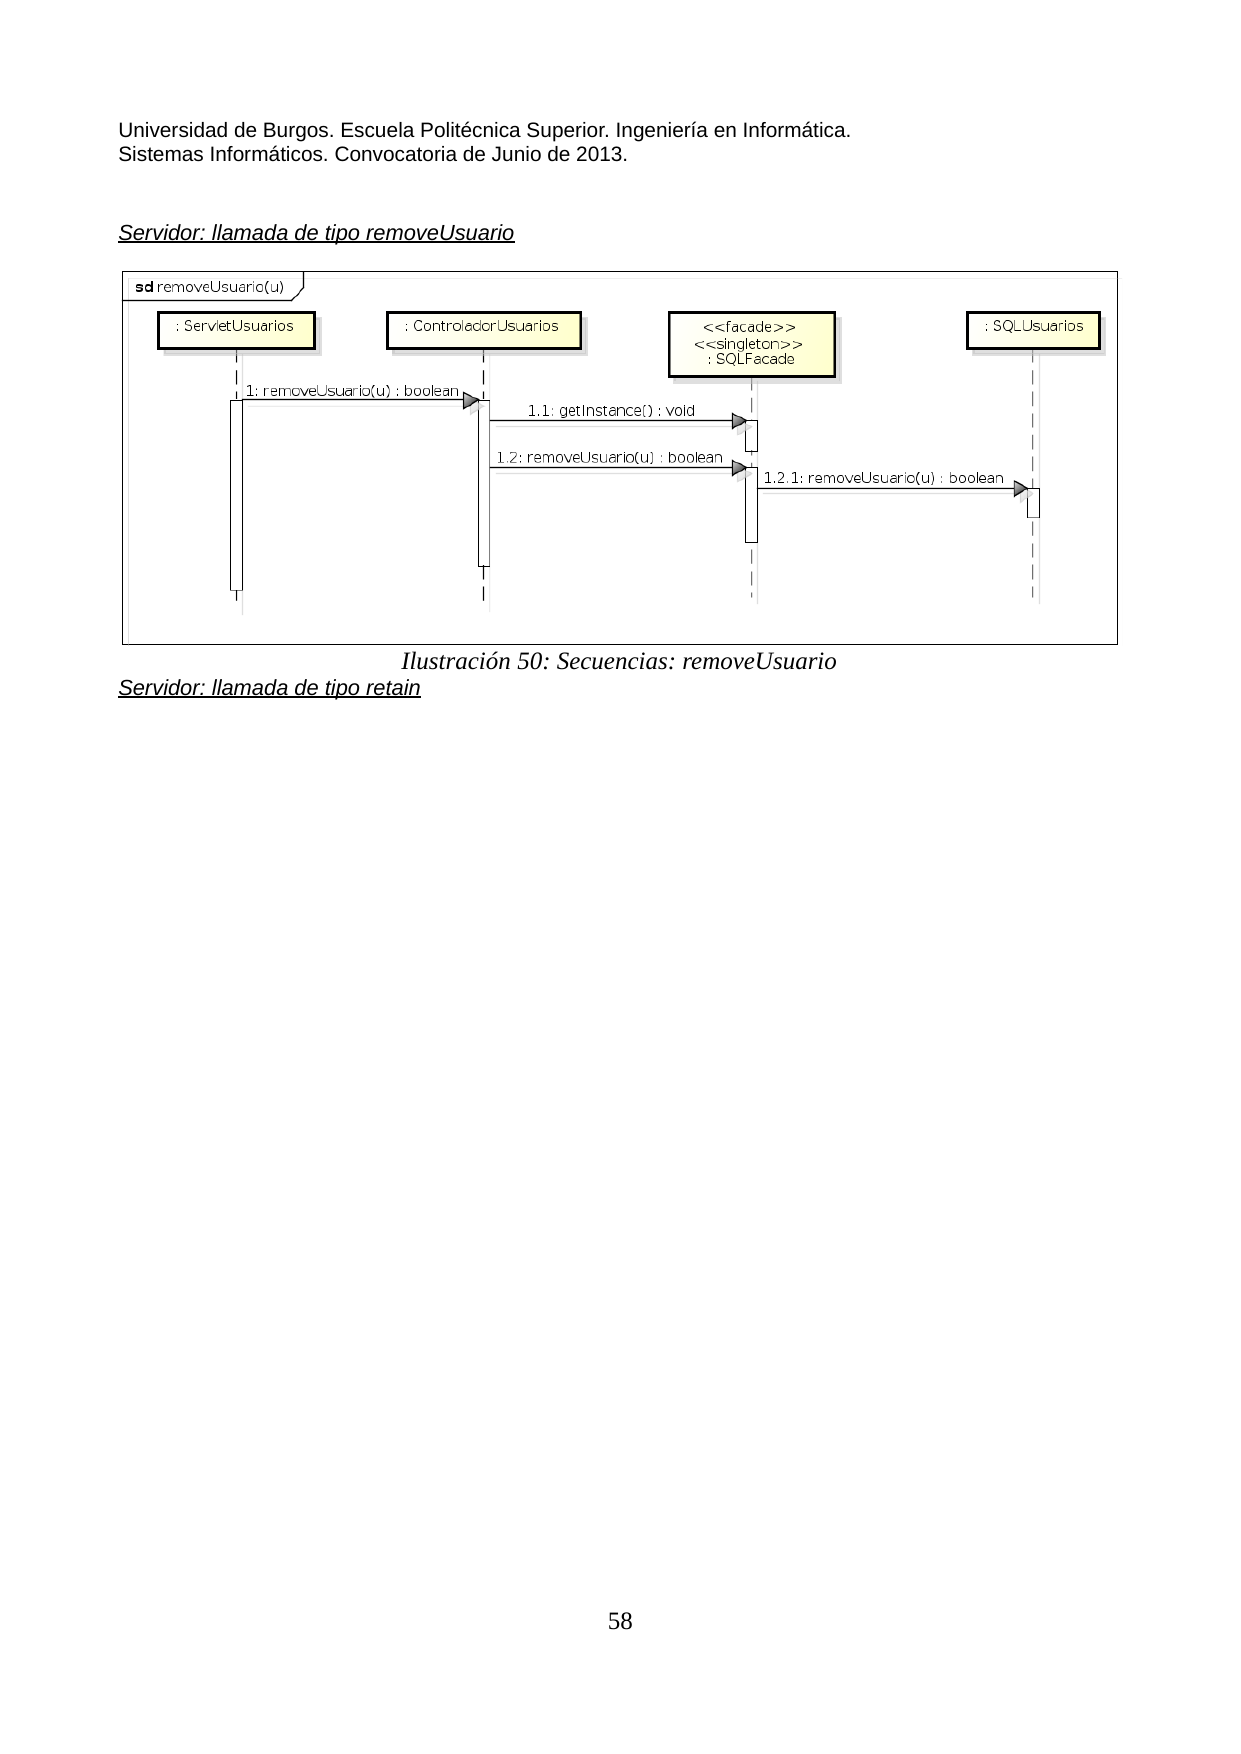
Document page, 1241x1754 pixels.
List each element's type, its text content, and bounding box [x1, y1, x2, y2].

subtitle Servidor: llamada de tipo retain [118, 674, 1122, 700]
text Ilustración 50: Secuencias: removeUsuario [118, 646, 1122, 674]
subtitle Servidor: llamada de tipo removeUsuario [118, 219, 1122, 245]
picture [118, 269, 1123, 646]
